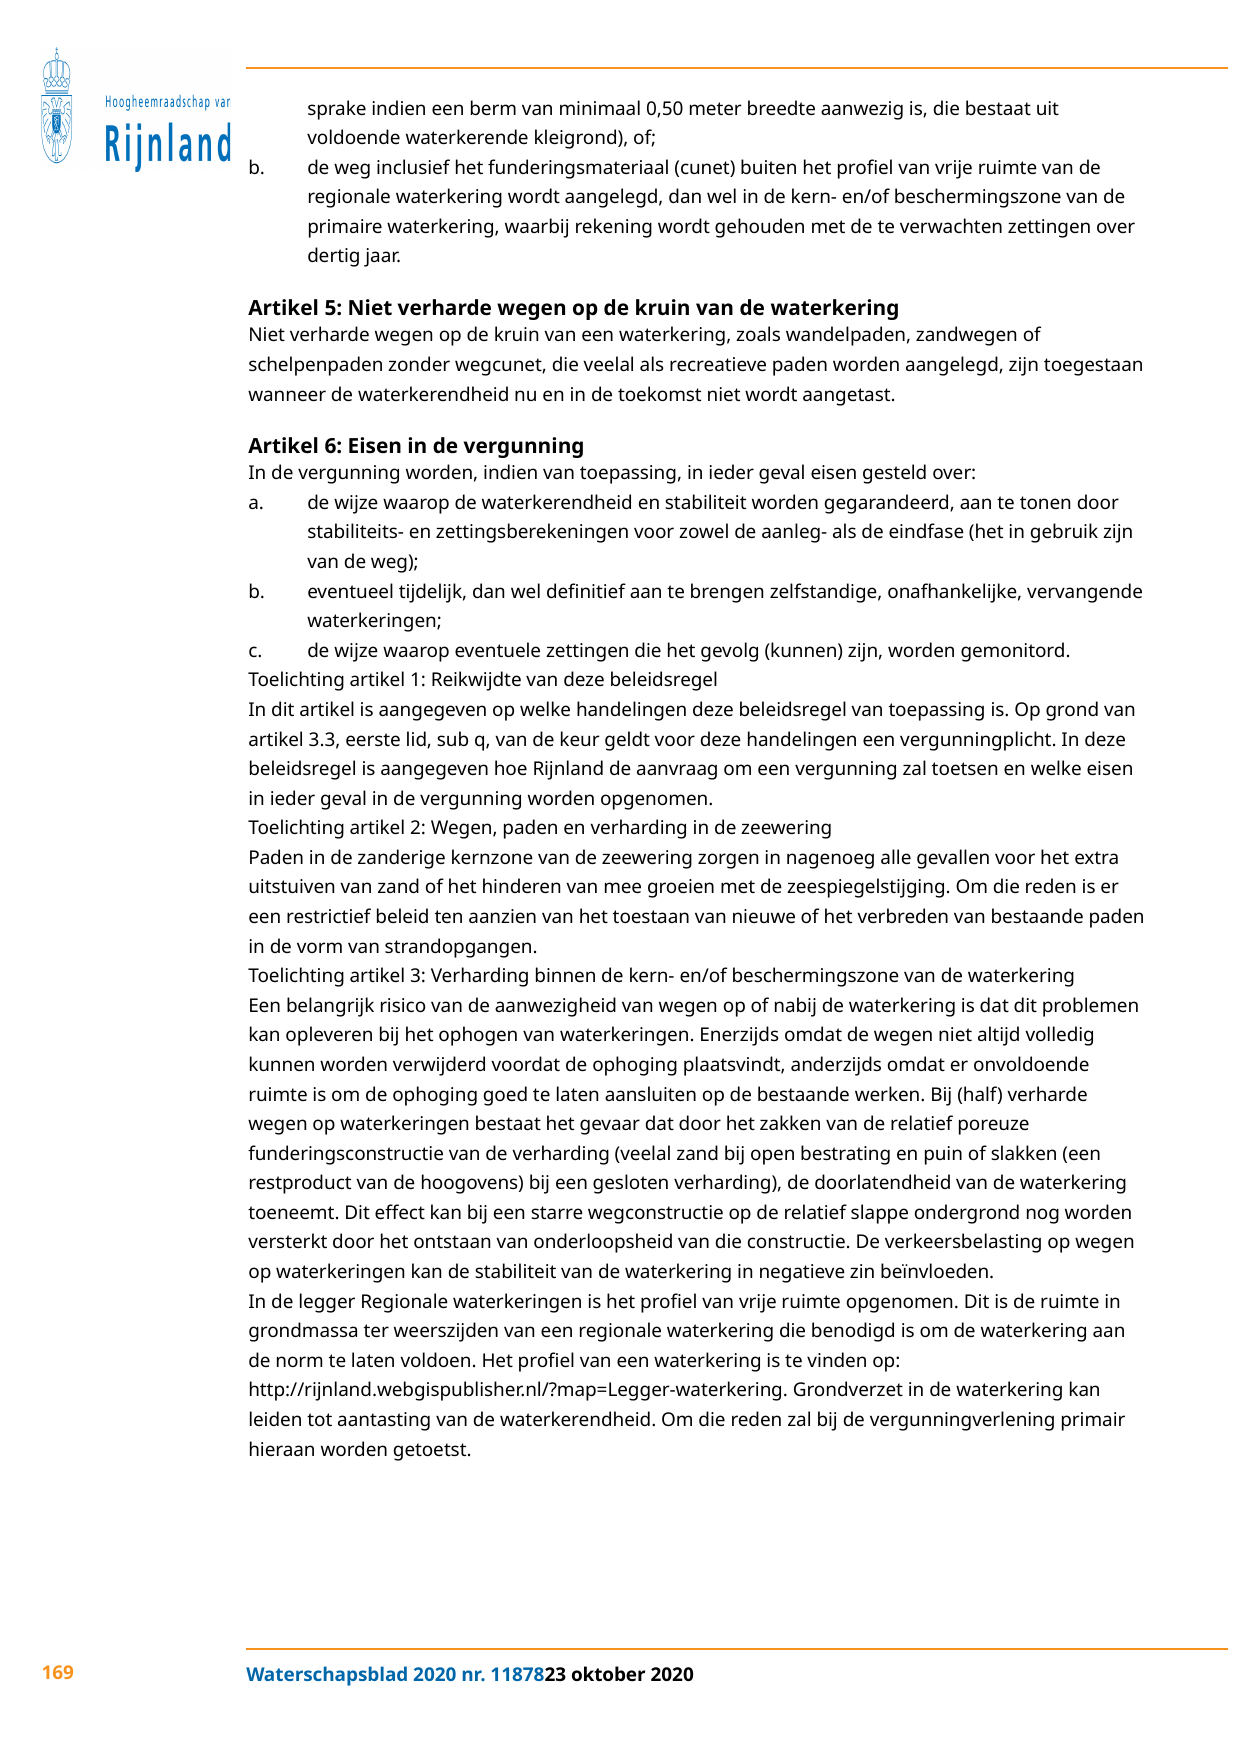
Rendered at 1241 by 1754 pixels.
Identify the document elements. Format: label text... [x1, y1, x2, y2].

list de weg inclusief het funderingsmateriaal (cunet) buiten het profiel van vrije ruimte van de regionale waterkering wordt aangelegd, dan wel in de kern- en/of beschermingszone van de primaire waterkering, waarbij rekening wordt gehouden met de te verwachten zettingen over dertig jaar. [248, 154, 1152, 268]
text Niet verharde wegen op de kruin van een waterkering, zoals wandelpaden, zandwegen of schelpenpaden zonder wegcunet, die veelal als recreatieve paden worden aangelegd, zijn toegestaan wanneer de waterkerendheid nu en in de toekomst niet wordt aangetast. [248, 322, 1152, 406]
text In dit artikel is aangegeven op welke handelingen deze beleidsregel van toepassing is. Op grond van artikel 3.3, eerste lid, sub q, van de keur geldt voor deze handelingen een vergunningplicht. In deze beleidsregel is aangegeven hoe Rijnland de aanvraag om een vergunning zal toetsen en welke eisen in ieder geval in de vergunning worden opgenomen. [248, 696, 1152, 811]
list sprake indien een berm van minimaal 0,50 meter breedte aanwezig is, die bestaat uit voldoende waterkerende kleigrond), of; [248, 95, 1152, 150]
text Artikel 5: Niet verharde wegen op de kruin van de waterkering [248, 293, 1152, 322]
text Artikel 6: Eisen in de vergunning [248, 431, 1152, 459]
list de wijze waarop eventuele zettingen die het gevolg (kunnen) zijn, worden gemonitord. [248, 637, 1152, 663]
text In de vergunning worden, indien van toepassing, in ieder geval eisen gesteld over: [248, 459, 1152, 485]
text Toelichting artikel 3: Verharding binnen de kern- en/of beschermingszone van de waterkering [248, 962, 1152, 988]
text Toelichting artikel 2: Wegen, paden en verharding in de zeewering [248, 814, 1152, 840]
text In de legger Regionale waterkeringen is het profiel van vrije ruimte opgenomen. Dit is de ruimte in grondmassa ter weerszijden van een regionale waterkering die benodigd is om de waterkering aan de norm te laten voldoen. Het profiel van een waterkering is te vinden op: http://rijnland.webgispublisher.nl/?map=Legger-waterkering. Grondverzet in de waterkering kan leiden tot aantasting van de waterkerendheid. Om die reden zal bij de vergunningverlening primair hieraan worden getoetst. [248, 1288, 1152, 1462]
list de wijze waarop de waterkerendheid en stabiliteit worden gegarandeerd, aan te tonen door stabiliteits- en zettingsberekeningen voor zowel de aanleg- als de eindfase (het in gebruik zijn van de weg); [248, 489, 1152, 574]
picture [41, 47, 231, 172]
list eventueel tijdelijk, dan wel definitief aan te brengen zelfstandige, onafhankelijke, vervangende waterkeringen; [248, 578, 1152, 633]
text Een belangrijk risico van de aanwezigheid van wegen op of nabij de waterkering is dat dit problemen kan opleveren bij het ophogen van waterkeringen. Enerzijds omdat de wegen niet altijd volledig kunnen worden verwijderd voordat de ophoging plaatsvindt, anderzijds omdat er onvoldoende ruimte is om de ophoging goed te laten aansluiten op de bestaande werken. Bij (half) verharde wegen op waterkeringen bestaat het gevaar dat door het zakken van de relatief poreuze funderingsconstructie van de verharding (veelal zand bij open bestrating en puin of slakken (een restproduct van de hoogovens) bij een gesloten verharding), de doorlatendheid van de waterkering toeneemt. Dit effect kan bij een starre wegconstructie op de relatief slappe ondergrond nog worden versterkt door het ontstaan van onderloopsheid van die constructie. De verkeersbelasting op wegen op waterkeringen kan de stabiliteit van de waterkering in negatieve zin beïnvloeden. [248, 992, 1152, 1284]
text Paden in de zanderige kernzone van de zeewering zorgen in nagenoeg alle gevallen voor het extra uitstuiven van zand of het hinderen van mee groeien met de zeespiegelstijging. Om die reden is er een restrictief beleid ten aanzien van het toestaan van nieuwe of het verbreden van bestaande paden in de vorm van strandopgangen. [248, 844, 1152, 959]
text Toelichting artikel 1: Reikwijdte van deze beleidsregel [248, 667, 1152, 692]
